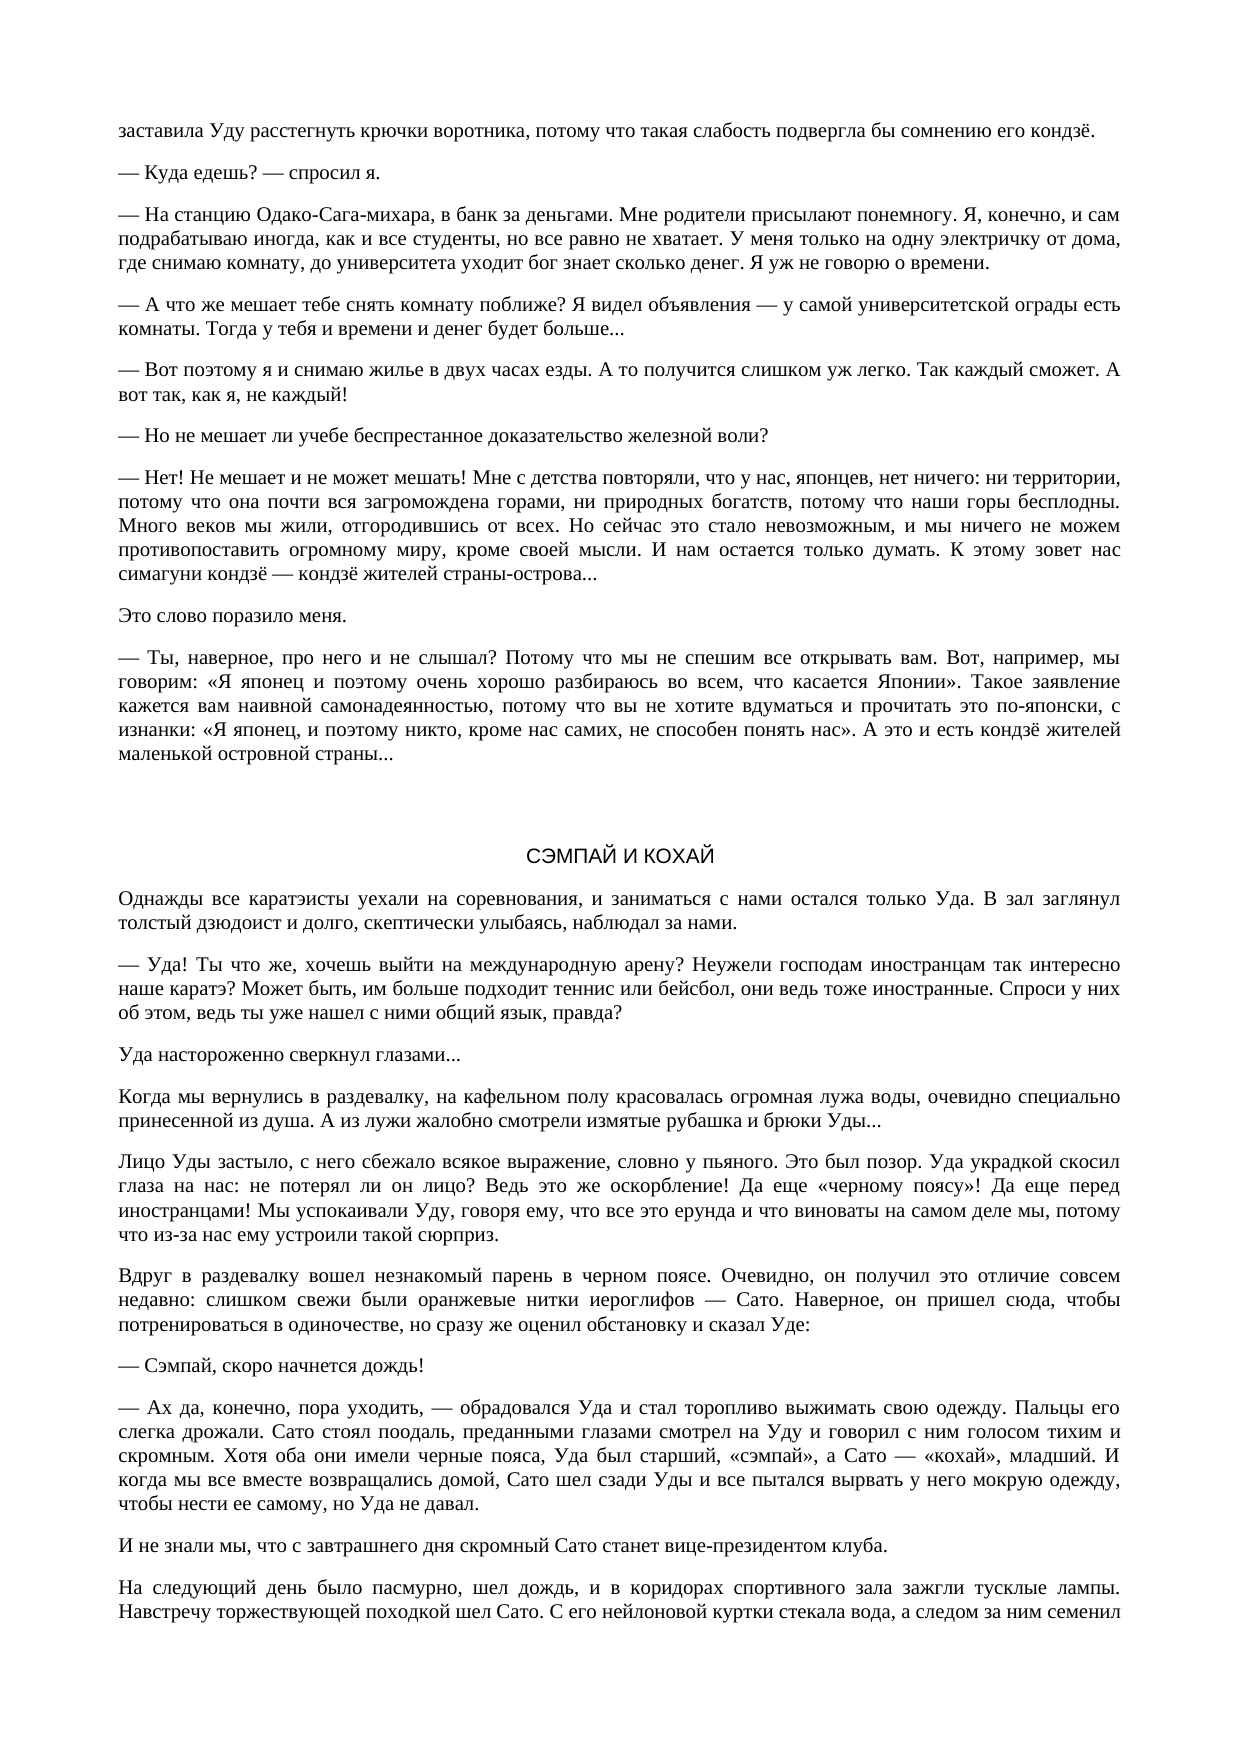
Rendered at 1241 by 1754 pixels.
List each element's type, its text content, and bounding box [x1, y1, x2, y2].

text — Нет! Не мешает и не может мешать! Мне с детства повторяли, что у нас, японцев, нет ничего: ни территории, потому что она почти вся загромождена горами, ни природных богатств, потому что наши горы бесплодны. Много веков мы жили, отгородившись от всех. Но сейчас это стало невозможным, и мы ничего не можем противопоставить огромному миру, кроме своей мысли. И нам остается только думать. К этому зовет нас симагуни кондзё — кондзё жителей страны-острова... [118, 465, 1122, 585]
text Лицо Уды застыло, с него сбежало всякое выражение, словно у пьяного. Это был позор. Уда украдкой скосил глаза на нас: не потерял ли он лицо? Ведь это же оскорбление! Да еще «черному поясу»! Да еще перед иностранцами! Мы успокаивали Уду, говоря ему, что все это ерунда и что виноваты на самом деле мы, потому что из-за нас ему устроили такой сюрприз. [118, 1149, 1122, 1246]
text Когда мы вернулись в раздевалку, на кафельном полу красовалась огромная лужа воды, очевидно специально принесенной из душа. А из лужи жалобно смотрели измятые рубашка и брюки Уды... [118, 1083, 1122, 1132]
text — Ты, наверное, про него и не слышал? Потому что мы не спешим все открывать вам. Вот, например, мы говорим: «Я японец и поэтому очень хорошо разбираюсь во всем, что касается Японии». Такое заявление кажется вам наивной самонадеянностью, потому что вы не хотите вдуматься и прочитать это по-японски, с изнанки: «Я японец, и поэтому никто, кроме нас самих, не способен понять нас». А это и есть кондзё жителей маленькой островной страны... [118, 645, 1122, 765]
text — Уда! Ты что же, хочешь выйти на международную арену? Неужели господам иностранцам так интересно наше каратэ? Может быть, им больше подходит теннис или бейсбол, они ведь тоже иностранные. Спроси у них об этом, ведь ты уже нашел с ними общий язык, правда? [118, 952, 1122, 1024]
text Вдруг в раздевалку вошел незнакомый парень в черном поясе. Очевидно, он получил это отличие совсем недавно: слишком свежи были оранжевые нитки иероглифов — Сато. Наверное, он пришел сюда, чтобы потренироваться в одиночестве, но сразу же оценил обстановку и сказал Уде: [118, 1263, 1122, 1336]
text — Куда едешь? — спросил я. [118, 160, 1122, 184]
text И не знали мы, что с завтрашнего дня скромный Сато станет вице-президентом клуба. [118, 1533, 1122, 1557]
text заставила Уду расстегнуть крючки воротника, потому что такая слабость подвергла бы сомнению его кондзё. [118, 118, 1122, 142]
text Однажды все каратэисты уехали на соревнования, и заниматься с нами остался только Уда. В зал заглянул толстый дзюдоист и долго, скептически улыбаясь, наблюдал за нами. [118, 886, 1122, 934]
text — На станцию Одако-Сага-михара, в банк за деньгами. Мне родители присылают понемногу. Я, конечно, и сам подрабатываю иногда, как и все студенты, но все равно не хватает. У меня только на одну электричку от дома, где снимаю комнату, до университета уходит бог знает сколько денег. Я уж не говорю о времени. [118, 202, 1122, 274]
text Это слово поразило меня. [118, 603, 1122, 627]
text — Ах да, конечно, пора уходить, — обрадовался Уда и стал торопливо выжимать свою одежду. Пальцы его слегка дрожали. Сато стоял поодаль, преданными глазами смотрел на Уду и говорил с ним голосом тихим и скромным. Хотя оба они имели черные пояса, Уда был старший, «сэмпай», а Сато — «кохай», младший. И когда мы все вместе возвращались домой, Сато шел сзади Уды и все пытался вырвать у него мокрую одежду, чтобы нести ее самому, но Уда не давал. [118, 1395, 1122, 1515]
text — Но не мешает ли учебе беспрестанное доказательство железной воли? [118, 423, 1122, 447]
subtitle СЭМПАЙ И КОХАЙ [118, 844, 1122, 868]
text — А что же мешает тебе снять комнату поближе? Я видел объявления — у самой университетской ограды есть комнаты. Тогда у тебя и времени и денег будет больше... [118, 292, 1122, 340]
text На следующий день было пасмурно, шел дождь, и в коридорах спортивного зала зажгли тусклые лампы. Навстречу торжествующей походкой шел Сато. С его нейлоновой куртки стекала вода, а следом за ним семенил [118, 1575, 1122, 1623]
text — Сэмпай, скоро начнется дождь! [118, 1353, 1122, 1377]
text Уда настороженно сверкнул глазами... [118, 1042, 1122, 1066]
text — Вот поэтому я и снимаю жилье в двух часах езды. А то получится слишком уж легко. Так каждый сможет. А вот так, как я, не каждый! [118, 357, 1122, 406]
